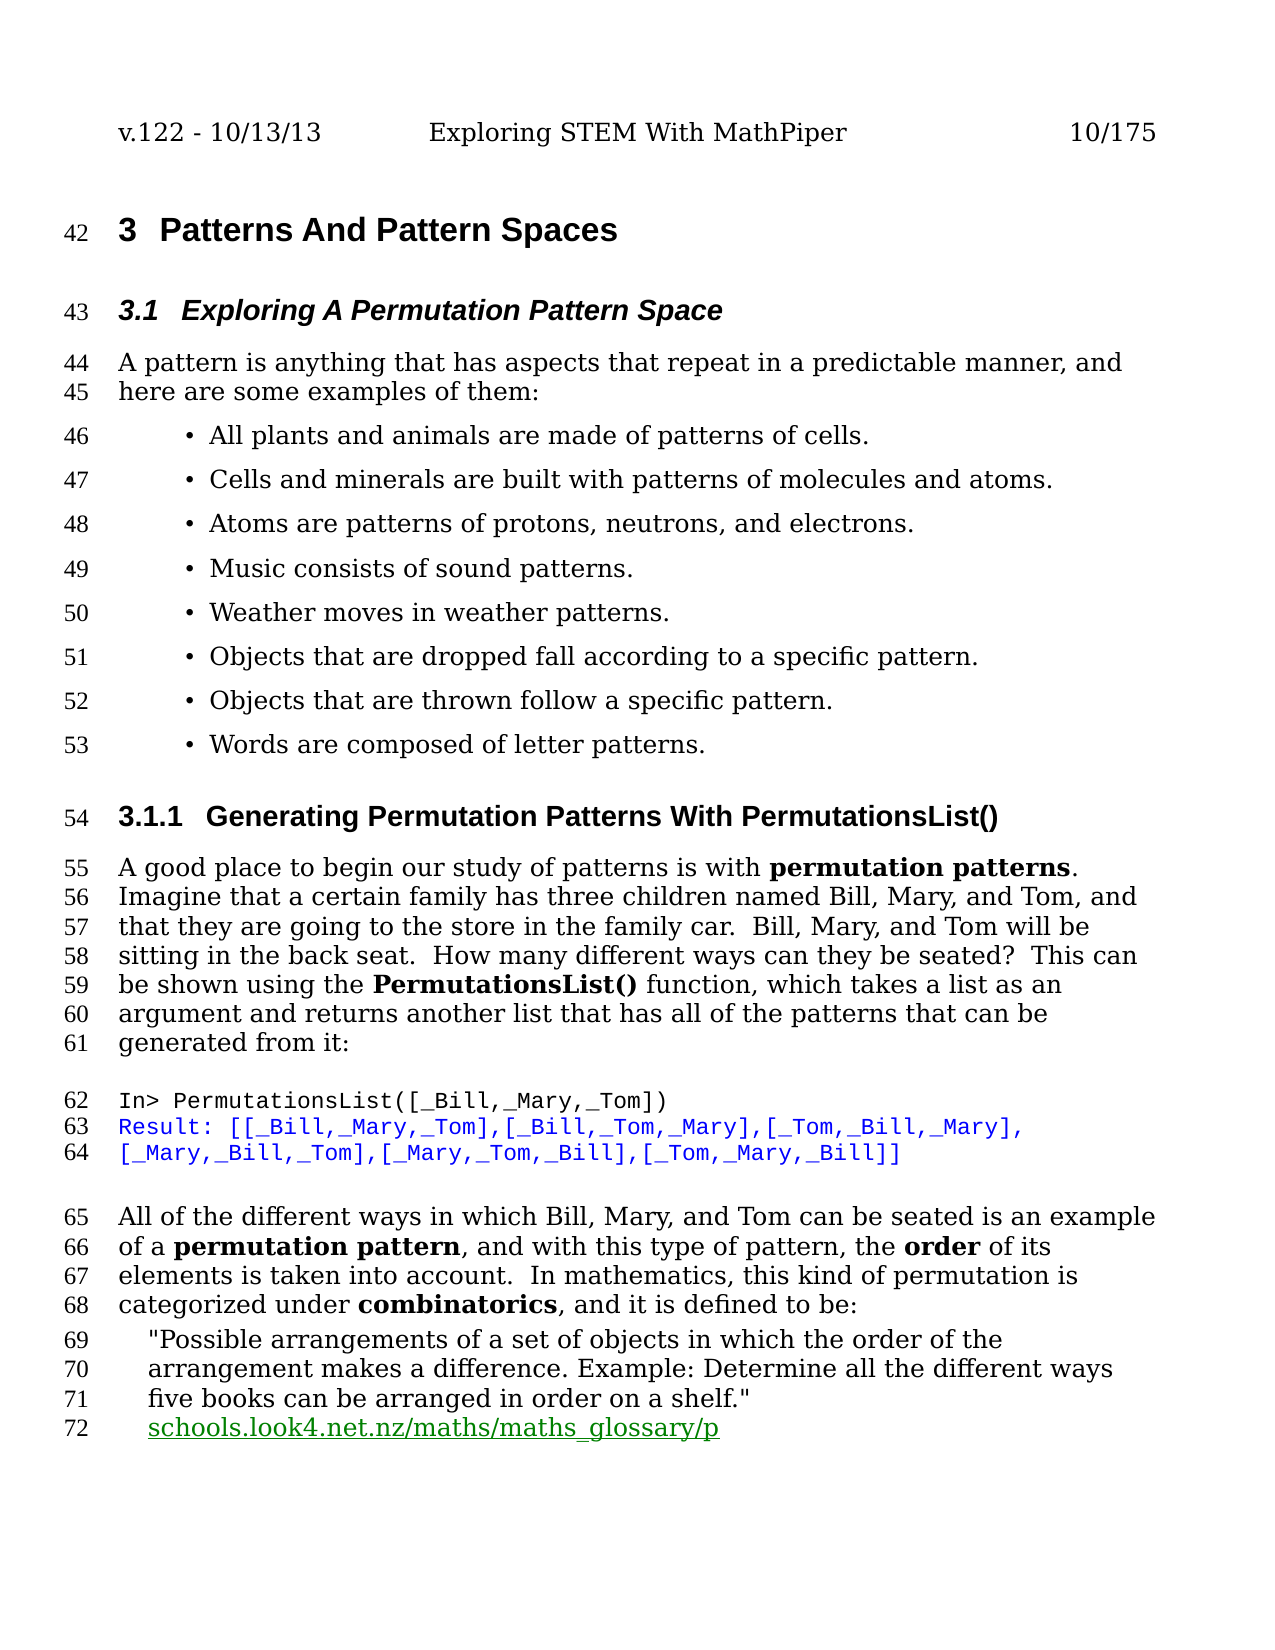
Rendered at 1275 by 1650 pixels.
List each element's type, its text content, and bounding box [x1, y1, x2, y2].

list Weather moves in weather patterns. [185, 598, 1157, 627]
list Words are composed of letter patterns. [185, 730, 1157, 759]
text A pattern is anything that has aspects that repeat in a predictable manner, and here are some examples of them: [118, 348, 1157, 406]
text A good place to begin our study of patterns is with permutation patterns. Imagine that a certain family has three children named Bill, Mary, and Tom, and that they are going to the store in the family car. Bill, Mary, and Tom will be sitting in the back seat. How many different ways can they be seated? This can be shown using the PermutationsList() function, which takes a list as an argument and returns another list that has all of the patterns that can be generated from it: [118, 853, 1157, 1058]
list Atoms are patterns of protons, neutrons, and electrons. [185, 509, 1157, 539]
subtitle Generating Permutation Patterns With PermutationsList() [118, 799, 1157, 832]
text In> PermutationsList([_Bill,_Mary,_Tom]) [118, 1090, 1157, 1116]
list Music consists of sound patterns. [185, 554, 1157, 583]
list Cells and minerals are built with patterns of molecules and atoms. [185, 465, 1157, 494]
text All of the different ways in which Bill, Mary, and Tom can be seated is an example of a permutation pattern, and with this type of pattern, the order of its elements is taken into account. In mathematics, this kind of permutation is categorized under combinatorics, and it is defined to be: [118, 1202, 1157, 1319]
list Objects that are dropped fall according to a specific pattern. [185, 642, 1157, 671]
list Objects that are thrown follow a specific pattern. [185, 686, 1157, 715]
text Result: [[_Bill,_Mary,_Tom],[_Bill,_Tom,_Mary],[_Tom,_Bill,_Mary],[_Mary,_Bill,_Tom],[_Mary,_Tom,_Bill],[_Tom,_Mary,_Bill]] [118, 1116, 1157, 1167]
text "Possible arrangements of a set of objects in which the order of the arrangement makes a difference. Example: Determine all the different ways five books can be arranged in order on a shelf." schools.look4.net.nz/maths/maths_glossary/p [148, 1326, 1157, 1442]
list All plants and animals are made of patterns of cells. [185, 421, 1157, 450]
subtitle Exploring A Permutation Pattern Space [118, 293, 1157, 327]
subtitle Patterns And Pattern Spaces [118, 210, 1157, 248]
